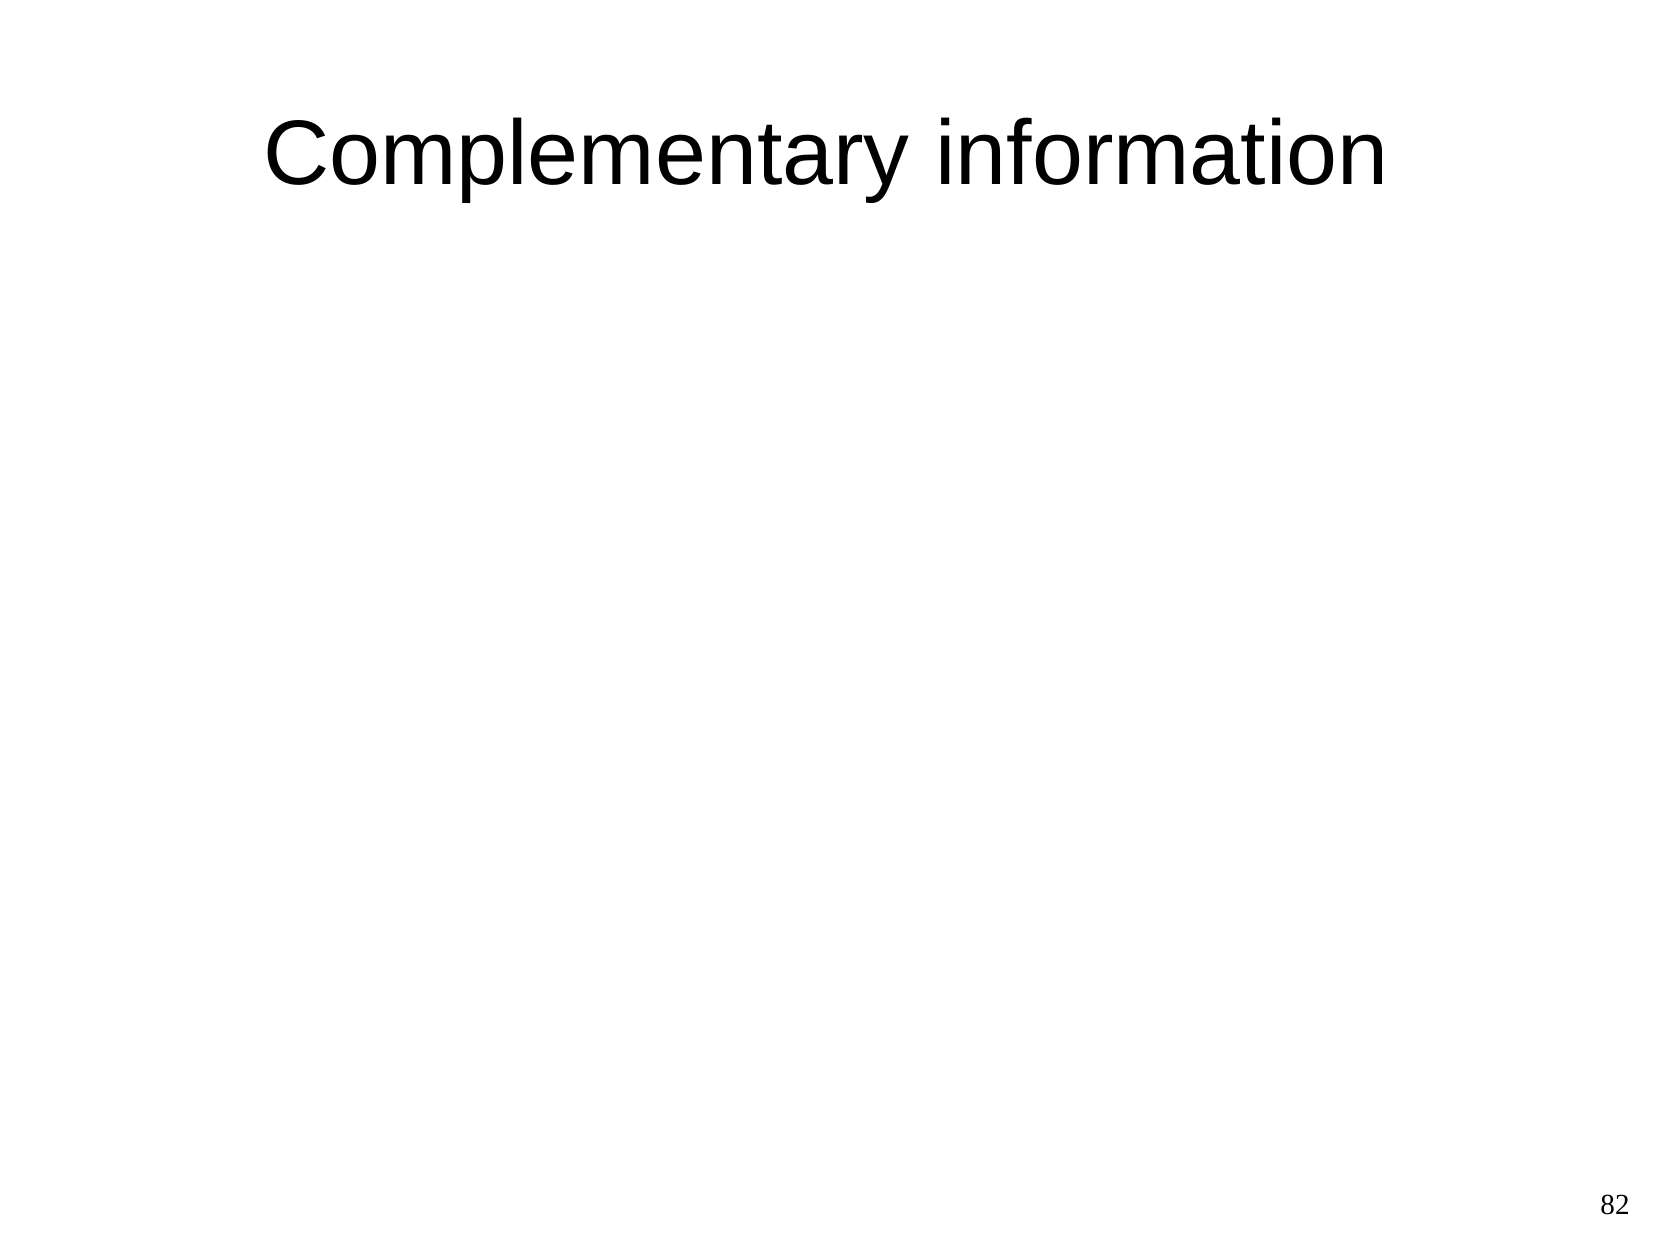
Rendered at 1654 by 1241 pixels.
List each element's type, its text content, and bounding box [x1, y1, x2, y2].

title Complementary information [82, 49, 1571, 257]
